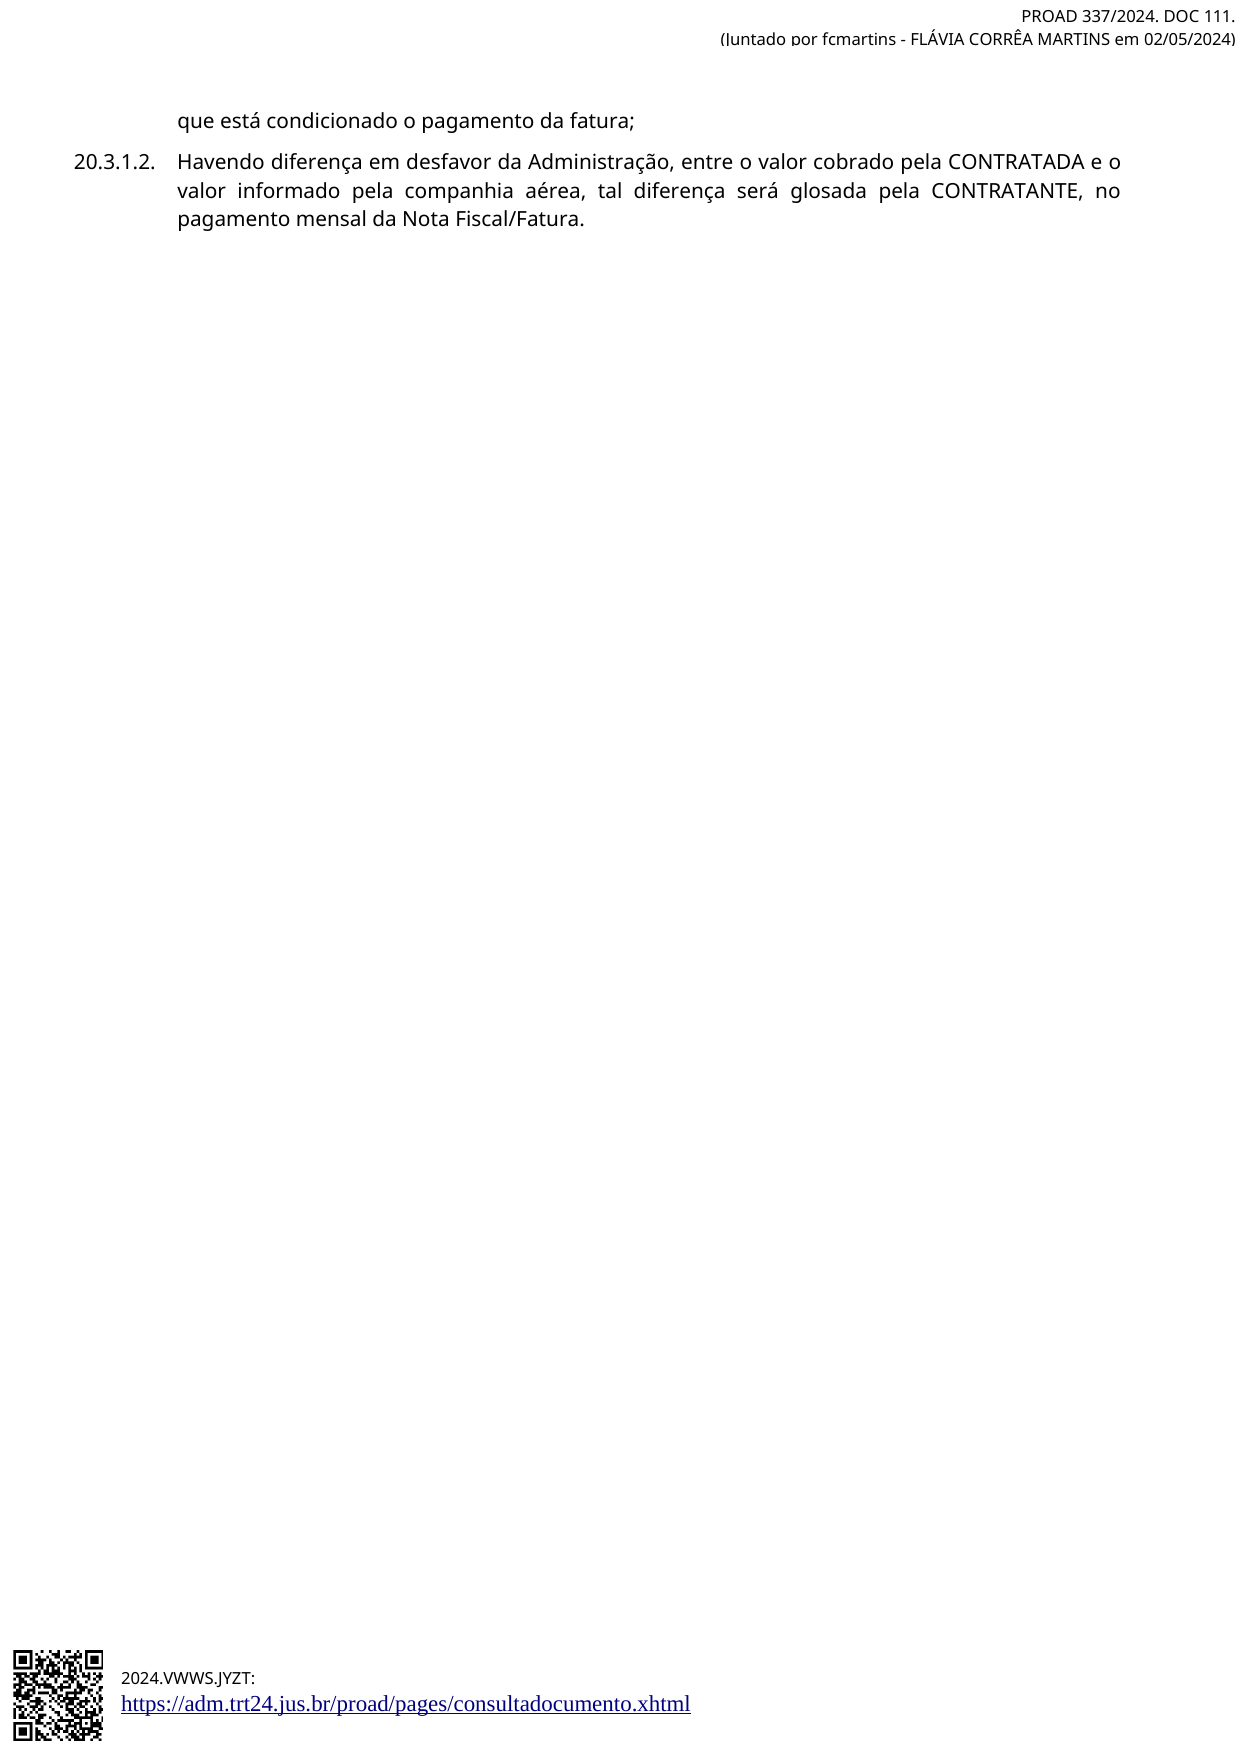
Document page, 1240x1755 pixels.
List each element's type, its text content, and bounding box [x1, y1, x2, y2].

list que está condicionado o pagamento da fatura; [74, 107, 1122, 135]
list Havendo diferença em desfavor da Administração, entre o valor cobrado pela CONTRATADA e o valor informado pela companhia aérea, tal diferença será glosada pela CONTRATANTE, no pagamento mensal da Nota Fiscal/Fatura. [74, 147, 1122, 233]
